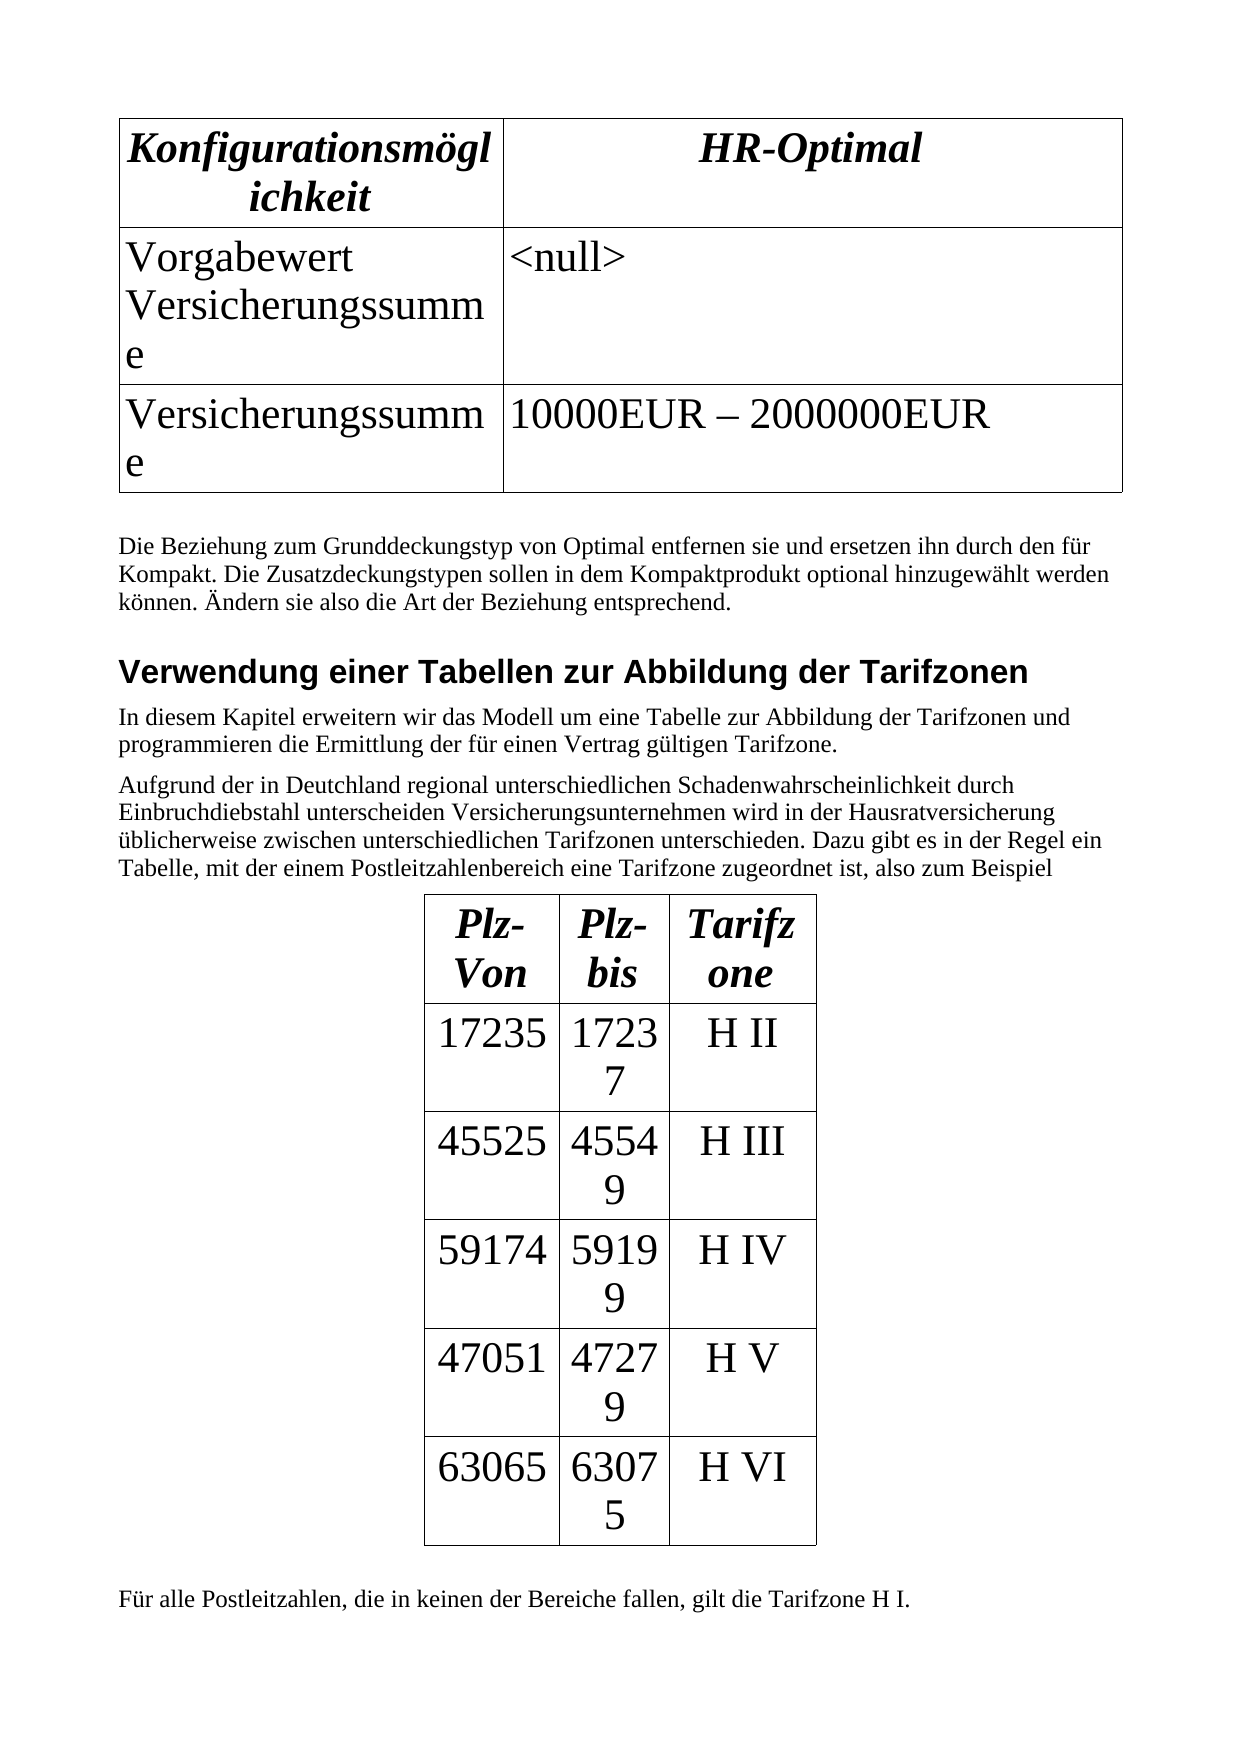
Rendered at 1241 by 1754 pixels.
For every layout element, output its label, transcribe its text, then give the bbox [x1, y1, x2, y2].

table_cell 17237 [560, 1004, 669, 1111]
table_cell H IV [670, 1220, 816, 1328]
table_cell H II [670, 1004, 816, 1111]
table_header Plz-Von [425, 895, 559, 1002]
table_header Plz-bis [560, 895, 669, 1002]
table_header Tarifzone [670, 895, 816, 1002]
table_cell 47051 [425, 1329, 559, 1436]
table_cell 63075 [560, 1437, 669, 1545]
table_cell 10000EUR – 2000000EUR [504, 385, 1122, 492]
table_cell <null> [504, 228, 1122, 383]
table_cell 63065 [425, 1437, 559, 1545]
table_header HR-Optimal [504, 119, 1122, 227]
text Für alle Postleitzahlen, die in keinen der Bereiche fallen, gilt die Tarifzone H I. [118, 1585, 1122, 1613]
table_cell Versicherungssumme [120, 385, 503, 492]
table_cell H VI [670, 1437, 816, 1545]
table_header Konfigurationsmöglichkeit [120, 119, 503, 227]
table_cell 59199 [560, 1220, 669, 1328]
table_cell H V [670, 1329, 816, 1436]
table_cell Vorgabewert Versicherungssumme [120, 228, 503, 383]
table_cell 45525 [425, 1112, 559, 1219]
text Aufgrund der in Deutchland regional unterschiedlichen Schadenwahrscheinlichkeit durch Einbruchdiebstahl unterscheiden Versicherungsunternehmen wird in der Hausratversicherung üblicherweise zwischen unterschiedlichen Tarifzonen unterschieden. Dazu gibt es in der Regel ein Tabelle, mit der einem Postleitzahlenbereich eine Tarifzone zugeordnet ist, also zum Beispiel [118, 771, 1122, 882]
text Die Beziehung zum Grunddeckungstyp von Optimal entfernen sie und ersetzen ihn durch den für Kompakt. Die Zusatzdeckungstypen sollen in dem Kompaktprodukt optional hinzugewählt werden können. Ändern sie also die Art der Beziehung entsprechend. [118, 532, 1122, 615]
table_cell 45549 [560, 1112, 669, 1219]
table_cell H III [670, 1112, 816, 1219]
text In diesem Kapitel erweitern wir das Modell um eine Tabelle zur Abbildung der Tarifzonen und programmieren die Ermittlung der für einen Vertrag gültigen Tarifzone. [118, 703, 1122, 758]
subtitle Verwendung einer Tabellen zur Abbildung der Tarifzonen [118, 653, 1122, 690]
table_cell 47279 [560, 1329, 669, 1436]
table_cell 59174 [425, 1220, 559, 1328]
table_cell 17235 [425, 1004, 559, 1111]
